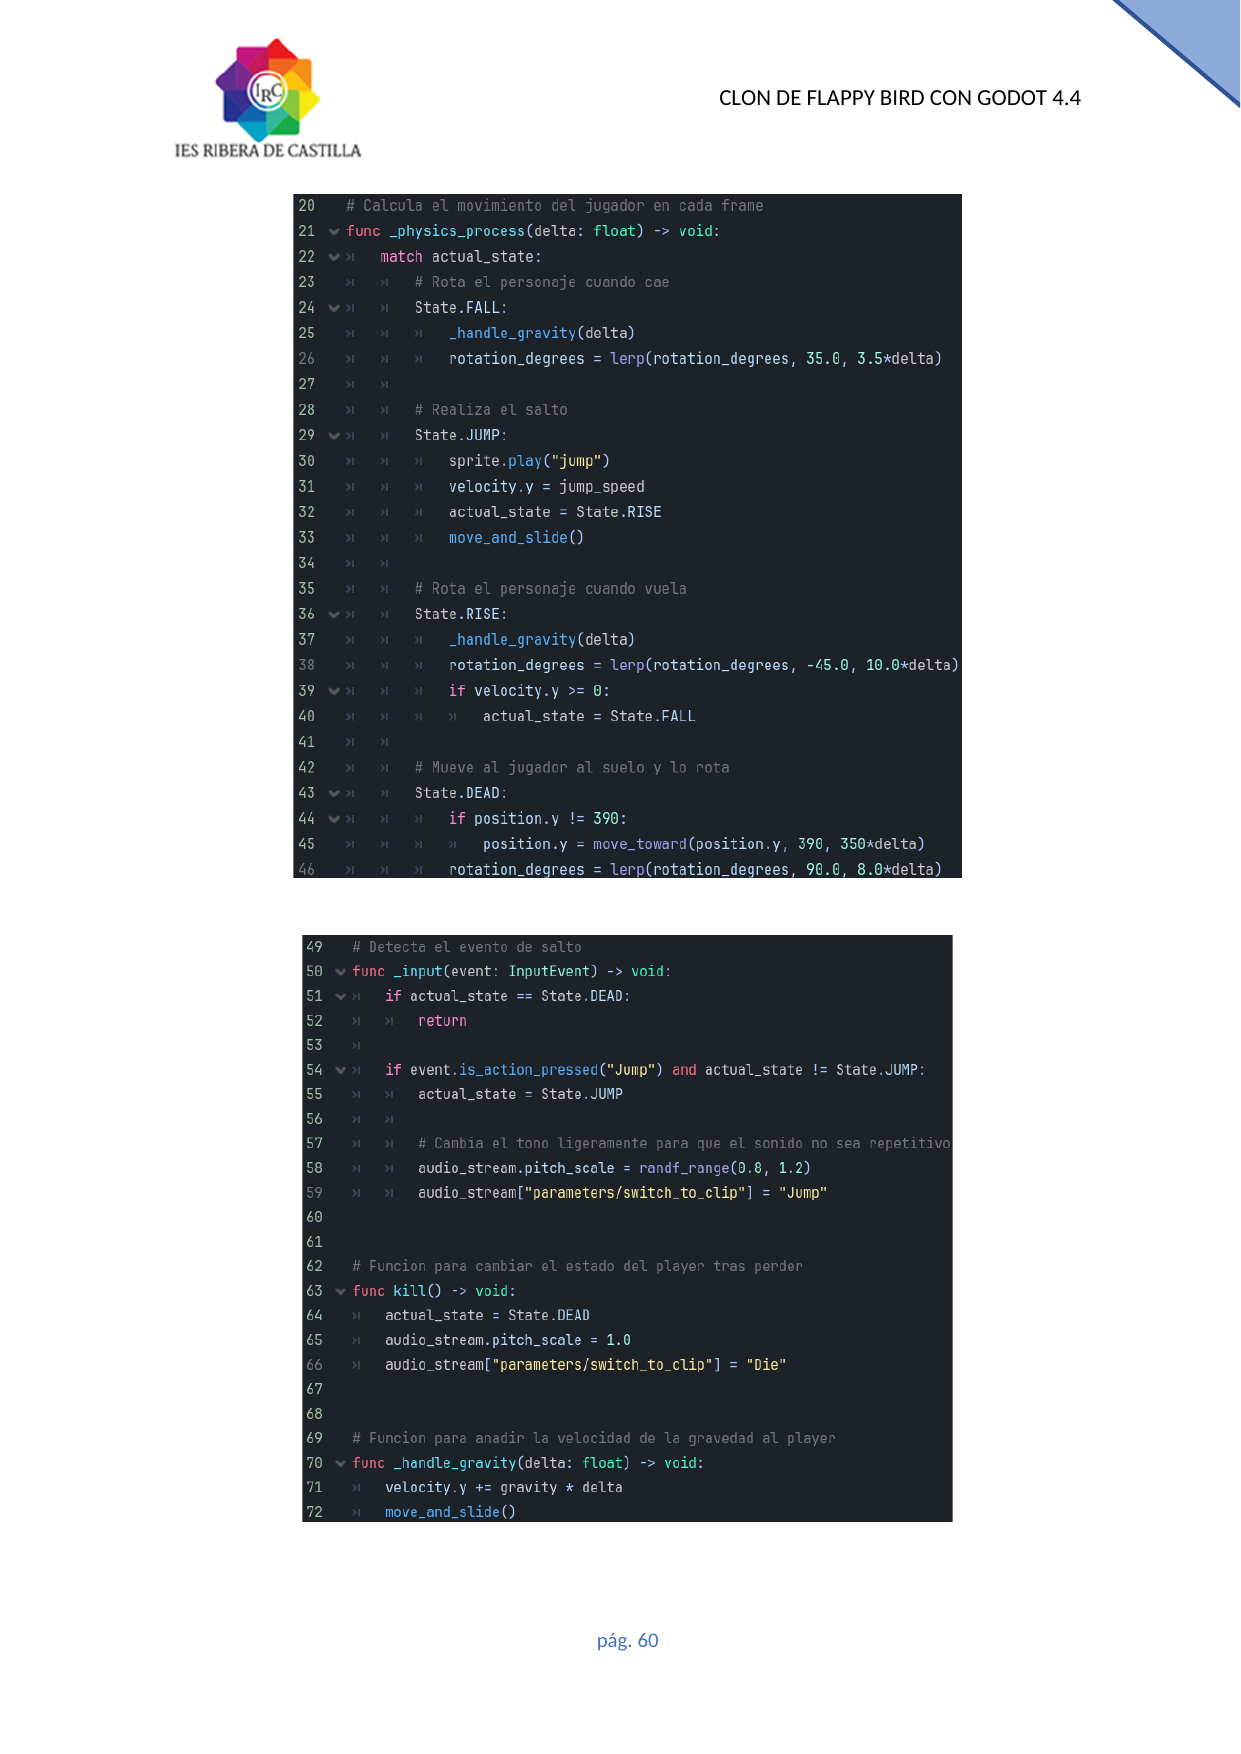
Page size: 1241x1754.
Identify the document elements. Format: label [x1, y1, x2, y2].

picture [173, 29, 366, 164]
picture [302, 935, 953, 1522]
picture [293, 194, 962, 878]
